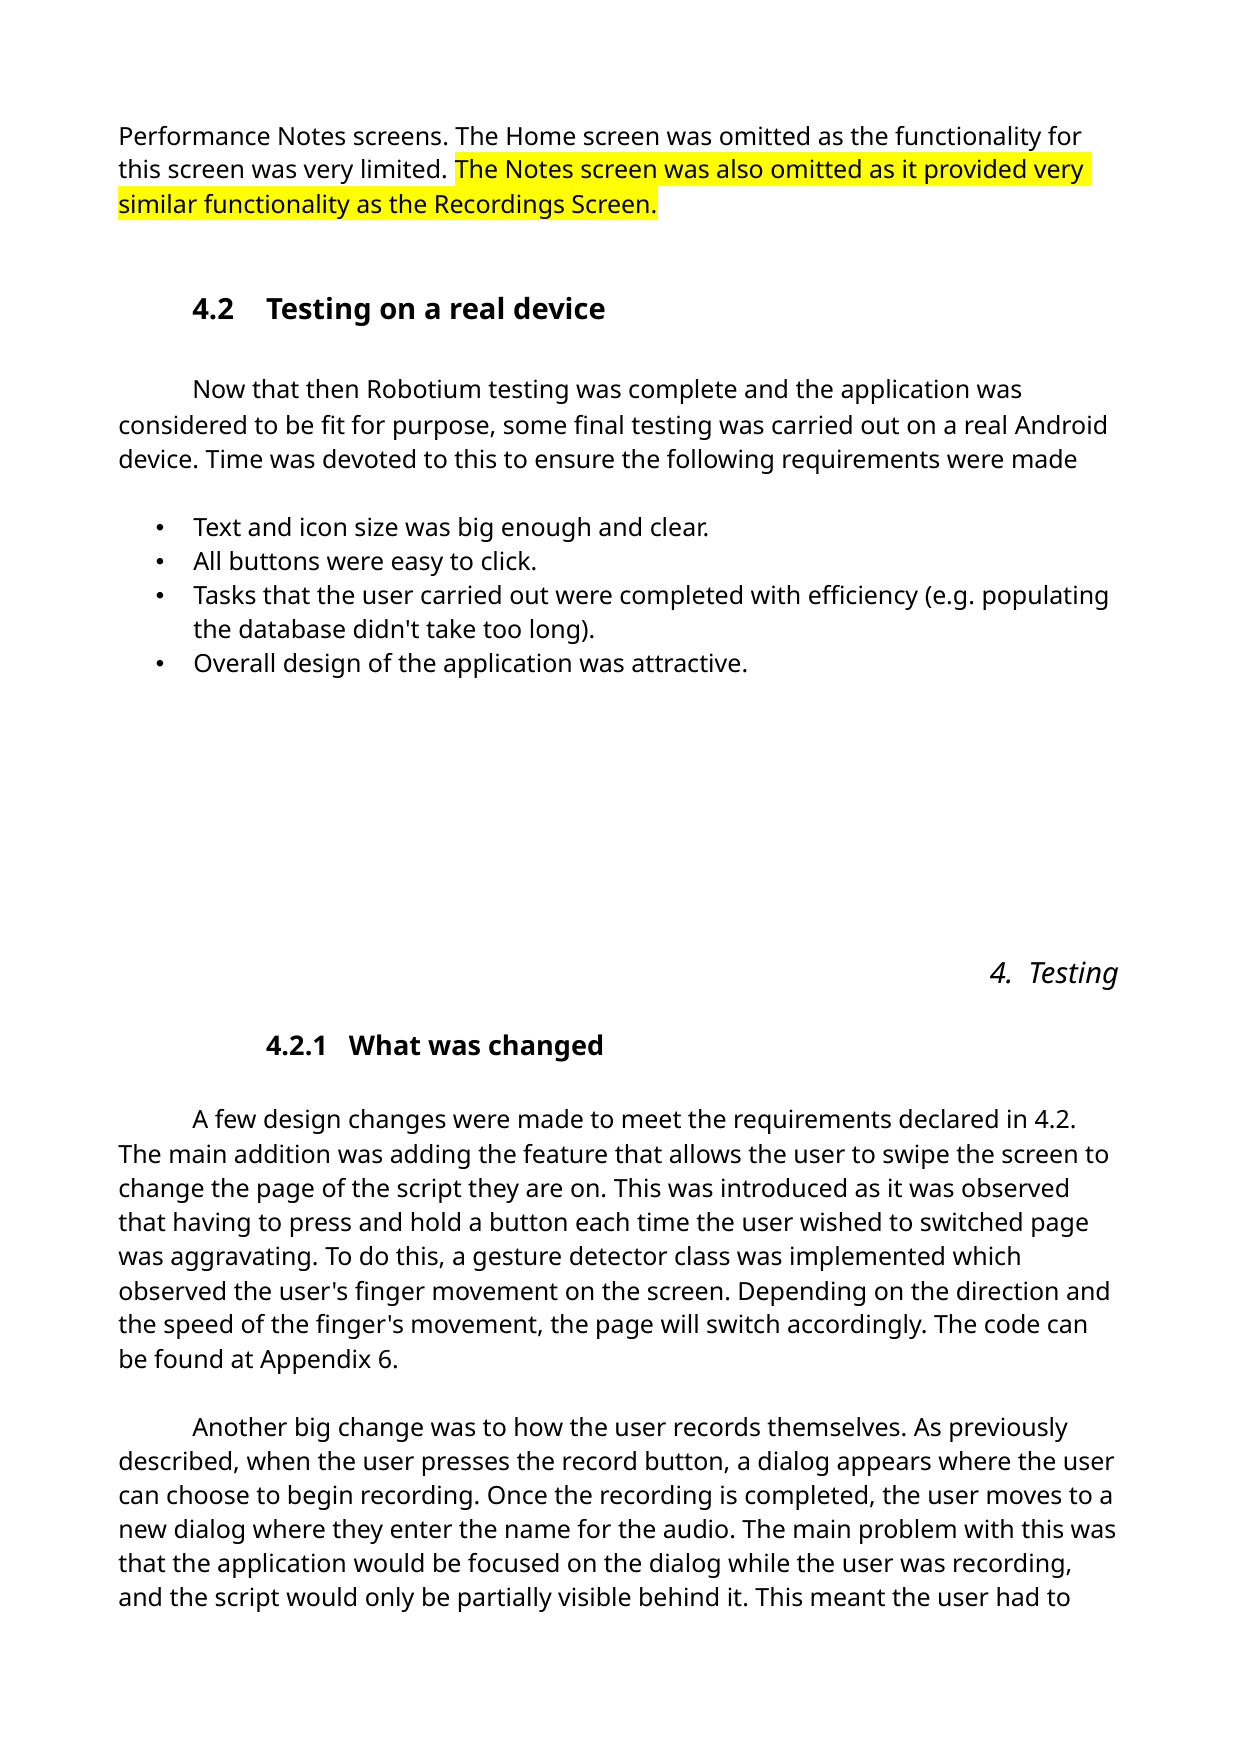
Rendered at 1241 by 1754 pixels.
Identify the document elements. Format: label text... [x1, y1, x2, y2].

list Tasks that the user carried out were completed with efficiency (e.g. populating the database didn't take too long). [156, 578, 1122, 646]
text Performance Notes screens. The Home screen was omitted as the functionality for this screen was very limited. The Notes screen was also omitted as it provided very similar functionality as the Recordings Screen. [118, 118, 1122, 220]
list Text and icon size was big enough and clear. [156, 510, 1122, 544]
list Overall design of the application was attractive. [156, 646, 1122, 680]
text Now that then Robotium testing was complete and the application was considered to be fit for purpose, some final testing was carried out on a real Android device. Time was devoted to this to ensure the following requirements were made [118, 368, 1122, 476]
text 4. Testing [118, 952, 1122, 992]
text Another big change was to how the user records themselves. As previously described, when the user presses the record button, a dialog appears where the user can choose to begin recording. Once the recording is completed, the user moves to a new dialog where they enter the name for the audio. The main problem with this was that the application would be focused on the dialog while the user was recording, and the script would only be partially visible behind it. This meant the user had to [118, 1409, 1122, 1614]
list All buttons were easy to click. [156, 544, 1122, 578]
text 4.2 Testing on a real device [118, 288, 1122, 328]
text A few design changes were made to meet the requirements declared in 4.2. The main addition was adding the feature that allows the user to swipe the screen to change the page of the script they are on. This was introduced as it was observed that having to press and hold a button each time the user wished to switched page was aggravating. To do this, a gesture detector class was implemented which observed the user's finger movement on the screen. Depending on the direction and the speed of the finger's movement, the page will switch accordingly. The code can be found at Appendix 6. [118, 1100, 1122, 1375]
text 4.2.1 What was changed [118, 1026, 1122, 1063]
